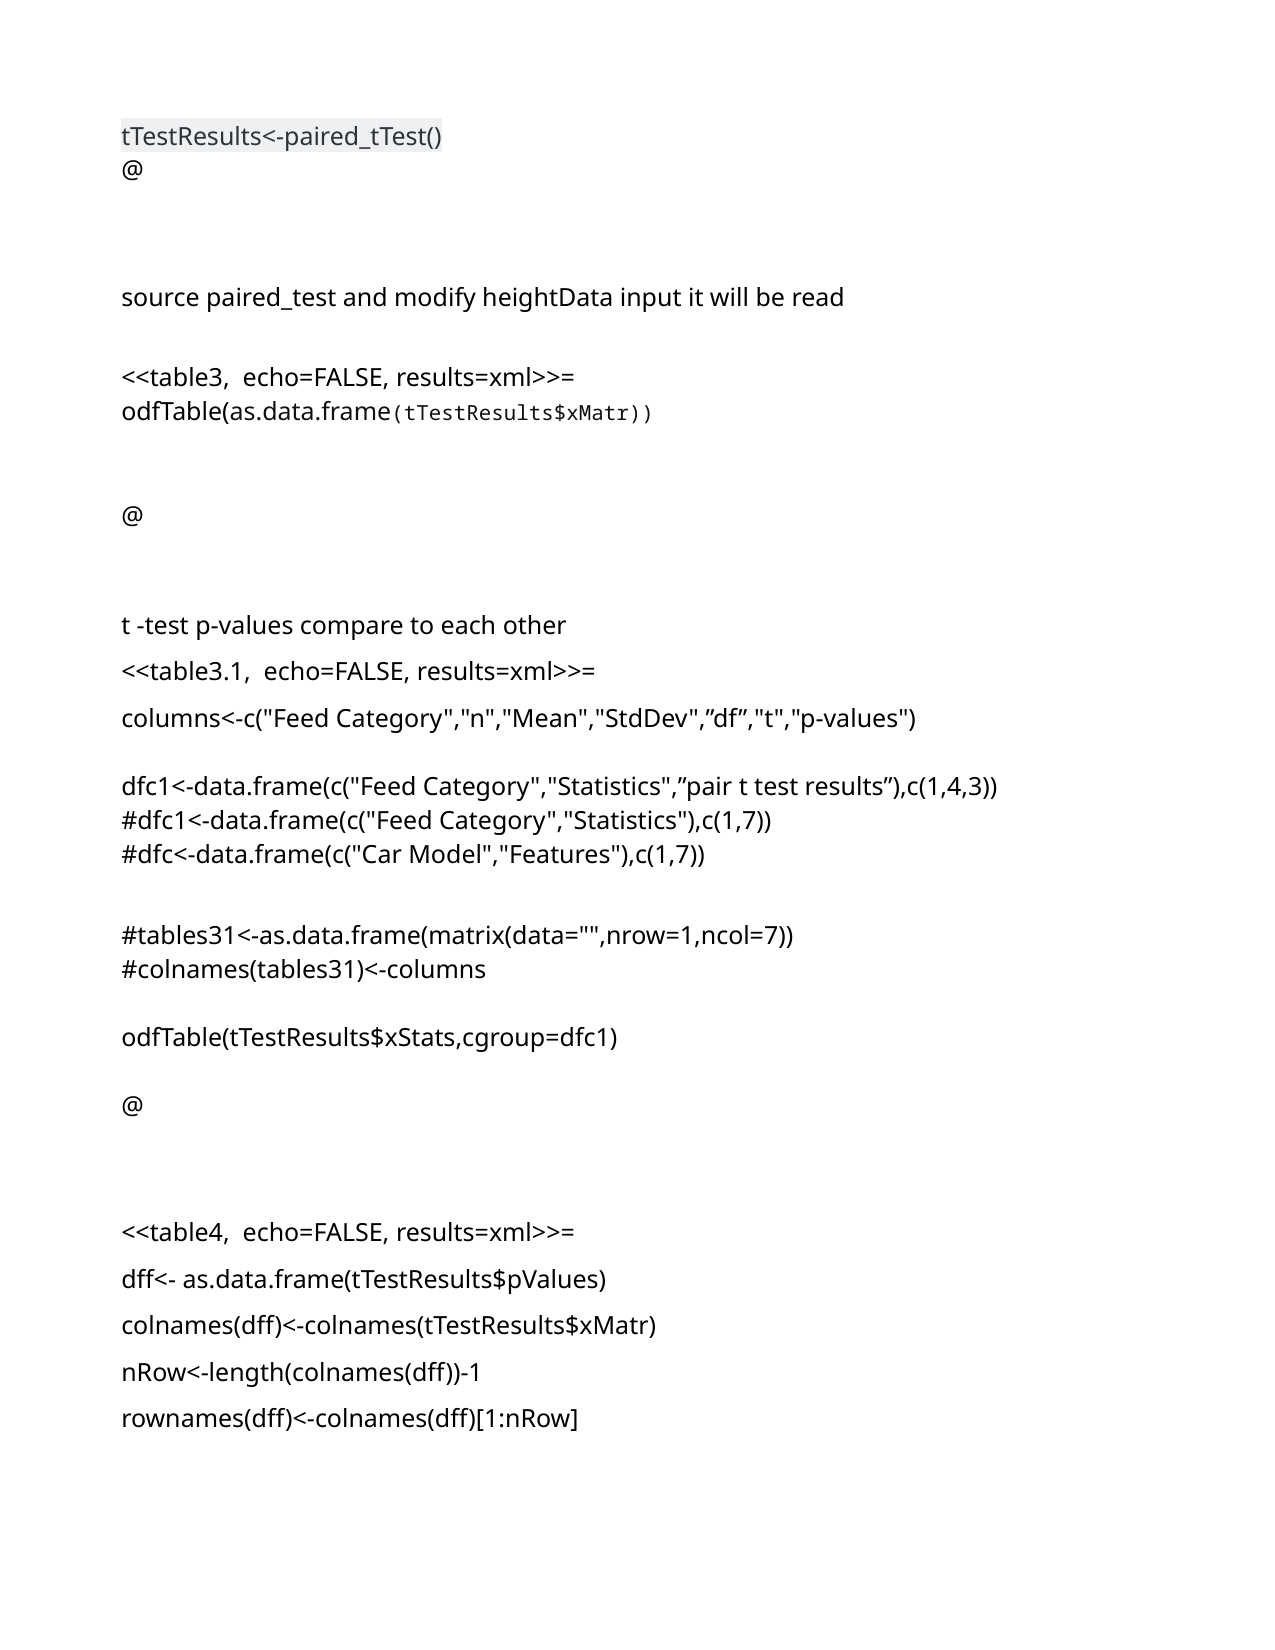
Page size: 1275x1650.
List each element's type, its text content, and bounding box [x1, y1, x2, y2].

text @ [121, 1088, 1158, 1122]
text dfc1<-data.frame(c("Feed Category","Statistics",”pair t test results”),c(1,4,3)) [121, 769, 1158, 803]
text colnames(dff)<-colnames(tTestResults$xMatr) [121, 1308, 1158, 1342]
text odfTable(as.data.frame(tTestResults$xMatr)) [121, 394, 1158, 428]
text odfTable(tTestResults$xStats,cgroup=dfc1) [121, 1019, 1158, 1054]
text #dfc<-data.frame(c("Car Model","Features"),c(1,7)) [121, 837, 1158, 871]
text tTestResults<-paired_tTest() [121, 118, 1158, 152]
text <<table4, echo=FALSE, results=xml>>= [121, 1215, 1158, 1249]
text t -test p-values compare to each other [121, 607, 1158, 641]
text @ [121, 152, 1158, 186]
text nRow<-length(colnames(dff))-1 [121, 1354, 1158, 1388]
text #colnames(tables31)<-columns [121, 951, 1158, 986]
text rownames(dff)<-colnames(dff)[1:nRow] [121, 1401, 1158, 1435]
text <<table3, echo=FALSE, results=xml>>= [121, 360, 1158, 394]
text #dfc1<-data.frame(c("Feed Category","Statistics"),c(1,7)) [121, 803, 1158, 837]
text @ [121, 497, 1158, 531]
text dff<- as.data.frame(tTestResults$pValues) [121, 1261, 1158, 1295]
text <<table3.1, echo=FALSE, results=xml>>= [121, 654, 1158, 688]
text source paired_test and modify heightData input it will be read [121, 279, 1158, 313]
text #tables31<-as.data.frame(matrix(data="",nrow=1,ncol=7)) [121, 917, 1158, 951]
text columns<-c("Feed Category","n","Mean","StdDev",”df”,"t","p-values") [121, 701, 1158, 734]
